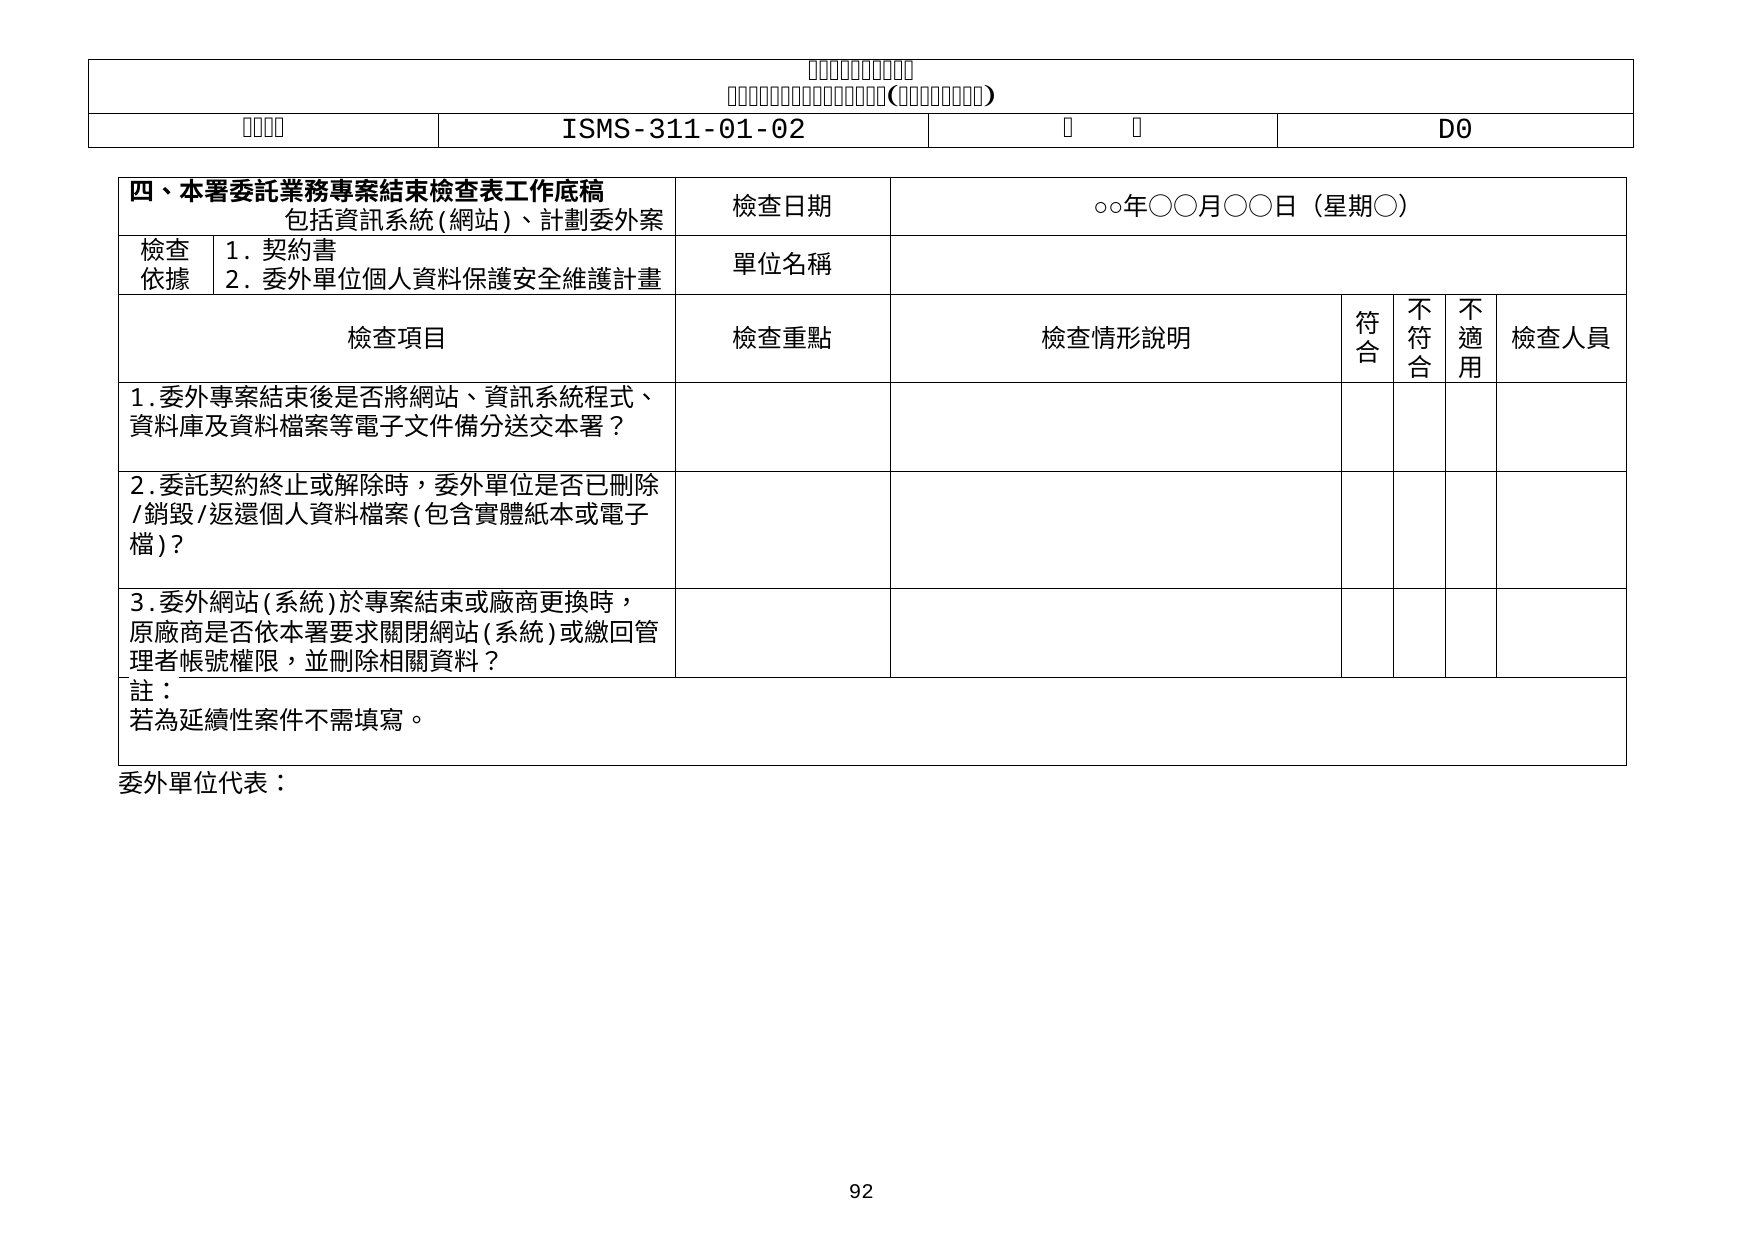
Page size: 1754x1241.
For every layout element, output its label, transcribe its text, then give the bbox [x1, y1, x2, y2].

table_cell 2.委託契約終止或解除時，委外單位是否已刪除/銷毀/返還個人資料檔案(包含實體紙本或電子檔)? [119, 472, 675, 588]
table_cell [676, 589, 890, 677]
table_cell 註： 若為延續性案件不需填寫。 [119, 678, 1626, 765]
table_cell [1446, 589, 1496, 677]
table_cell [891, 383, 1341, 471]
table_cell 符合 [1342, 295, 1393, 382]
table_cell [1497, 589, 1626, 677]
table_cell [676, 383, 890, 471]
table_cell [1342, 472, 1393, 588]
table_cell 檢查項目 [119, 295, 675, 382]
table_cell 檢查人員 [1497, 295, 1626, 382]
table_cell [1497, 383, 1626, 471]
table_cell [1446, 383, 1496, 471]
table_cell 不適用 [1446, 295, 1496, 382]
table_cell [1394, 383, 1445, 471]
table_cell [676, 472, 890, 588]
table_cell [1394, 472, 1445, 588]
table_cell [1342, 383, 1393, 471]
table_cell 不符合 [1394, 295, 1445, 382]
table_header 四、本署委託業務專案結束檢查表工作底稿 包括資訊系統(網站)、計劃委外案 [119, 178, 675, 235]
text 委外單位代表： [118, 766, 1616, 799]
table_cell [891, 236, 1626, 294]
table_cell [1342, 589, 1393, 677]
table_cell 單位名稱 [676, 236, 890, 294]
table_cell 檢查重點 [676, 295, 890, 382]
table_cell [1394, 589, 1445, 677]
table_cell [1446, 472, 1496, 588]
table_cell [891, 589, 1341, 677]
table_header ○○年○○月○○日（星期○） [891, 178, 1626, 235]
table_cell 檢查情形說明 [891, 295, 1341, 382]
table_cell 契約書 委外單位個人資料保護安全維護計畫 [214, 236, 675, 294]
table_cell [1497, 472, 1626, 588]
table_cell 1.委外專案結束後是否將網站、資訊系統程式、資料庫及資料檔案等電子文件備分送交本署？ [119, 383, 675, 471]
table_header 檢查日期 [676, 178, 890, 235]
table_cell [891, 472, 1341, 588]
table_cell 檢查依據 [119, 236, 213, 294]
table_cell 3.委外網站(系統)於專案結束或廠商更換時，原廠商是否依本署要求關閉網站(系統)或繳回管理者帳號權限，並刪除相關資料？ [119, 589, 675, 677]
